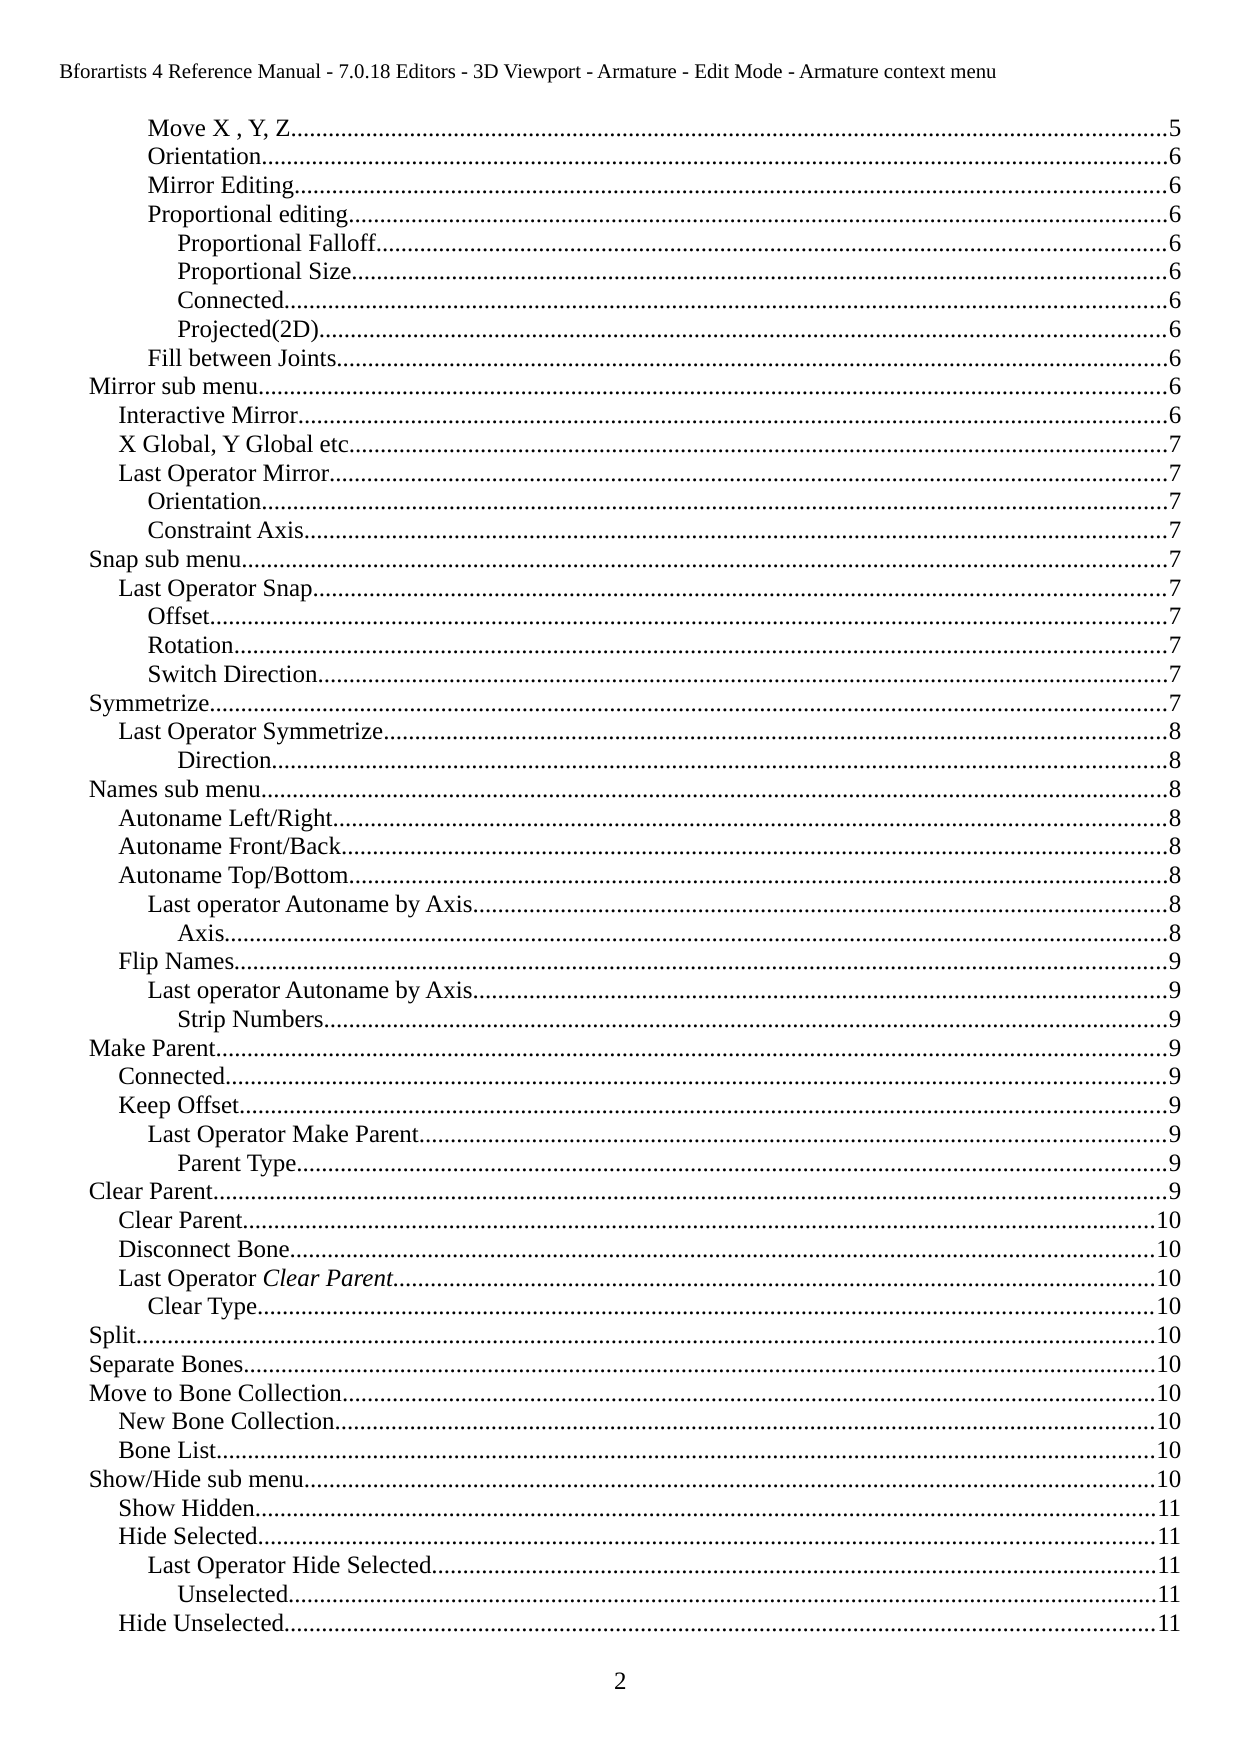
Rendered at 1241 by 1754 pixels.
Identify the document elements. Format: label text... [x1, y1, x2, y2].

text Direction 8 [177, 745, 1181, 774]
text Rotation 7 [147, 630, 1181, 659]
text Autoname Front/Back 8 [118, 831, 1181, 860]
text Bone List 10 [118, 1435, 1181, 1464]
text Flip Names 9 [118, 946, 1181, 975]
text Show Hidden 11 [118, 1493, 1181, 1521]
text Mirror Editing 6 [147, 170, 1181, 199]
text New Bone Collection 10 [118, 1406, 1181, 1435]
text Interactive Mirror 6 [118, 400, 1181, 429]
text Last Operator Mirror 7 [118, 458, 1181, 486]
text Symmetrize 7 [88, 688, 1181, 716]
text Orientation 6 [147, 141, 1181, 170]
text Autoname Top/Bottom 8 [118, 860, 1181, 889]
text Orientation 7 [147, 486, 1181, 515]
text X Global, Y Global etc. 7 [118, 429, 1181, 458]
text Last operator Autoname by Axis 9 [147, 975, 1181, 1004]
text Keep Offset 9 [118, 1090, 1181, 1119]
text Strip Numbers 9 [177, 1004, 1181, 1033]
text Last Operator Symmetrize 8 [118, 716, 1181, 745]
text Split 10 [88, 1320, 1181, 1349]
text Proportional editing 6 [147, 199, 1181, 228]
text Show/Hide sub menu 10 [88, 1464, 1181, 1493]
text Last Operator Hide Selected 11 [147, 1550, 1181, 1579]
text Connected 6 [177, 285, 1181, 314]
text Clear Parent 10 [118, 1205, 1181, 1234]
text Projected(2D) 6 [177, 314, 1181, 343]
text Unselected 11 [177, 1579, 1181, 1608]
text Hide Selected 11 [118, 1521, 1181, 1550]
text Mirror sub menu 6 [88, 371, 1181, 400]
text Proportional Size 6 [177, 256, 1181, 285]
text Names sub menu 8 [88, 774, 1181, 803]
text Autoname Left/Right 8 [118, 803, 1181, 831]
text Separate Bones 10 [88, 1349, 1181, 1378]
text Axis 8 [177, 918, 1181, 946]
text Fill between Joints 6 [147, 343, 1181, 371]
text Last Operator Snap 7 [118, 573, 1181, 601]
text Parent Type 9 [177, 1148, 1181, 1176]
text Connected 9 [118, 1061, 1181, 1090]
text Last operator Autoname by Axis 8 [147, 889, 1181, 918]
text Hide Unselected 11 [118, 1608, 1181, 1636]
text Disconnect Bone 10 [118, 1234, 1181, 1263]
text Offset 7 [147, 601, 1181, 630]
text Clear Parent 9 [88, 1176, 1181, 1205]
text Switch Direction 7 [147, 659, 1181, 688]
text Last Operator Clear Parent 10 [118, 1263, 1181, 1291]
text Move to Bone Collection 10 [88, 1378, 1181, 1406]
text Proportional Falloff 6 [177, 228, 1181, 256]
text Last Operator Make Parent 9 [147, 1119, 1181, 1148]
text Snap sub menu 7 [88, 544, 1181, 573]
text Move X , Y, Z 5 [147, 113, 1181, 141]
text Constraint Axis 7 [147, 515, 1181, 544]
text Clear Type 10 [147, 1291, 1181, 1320]
text Make Parent 9 [88, 1033, 1181, 1061]
